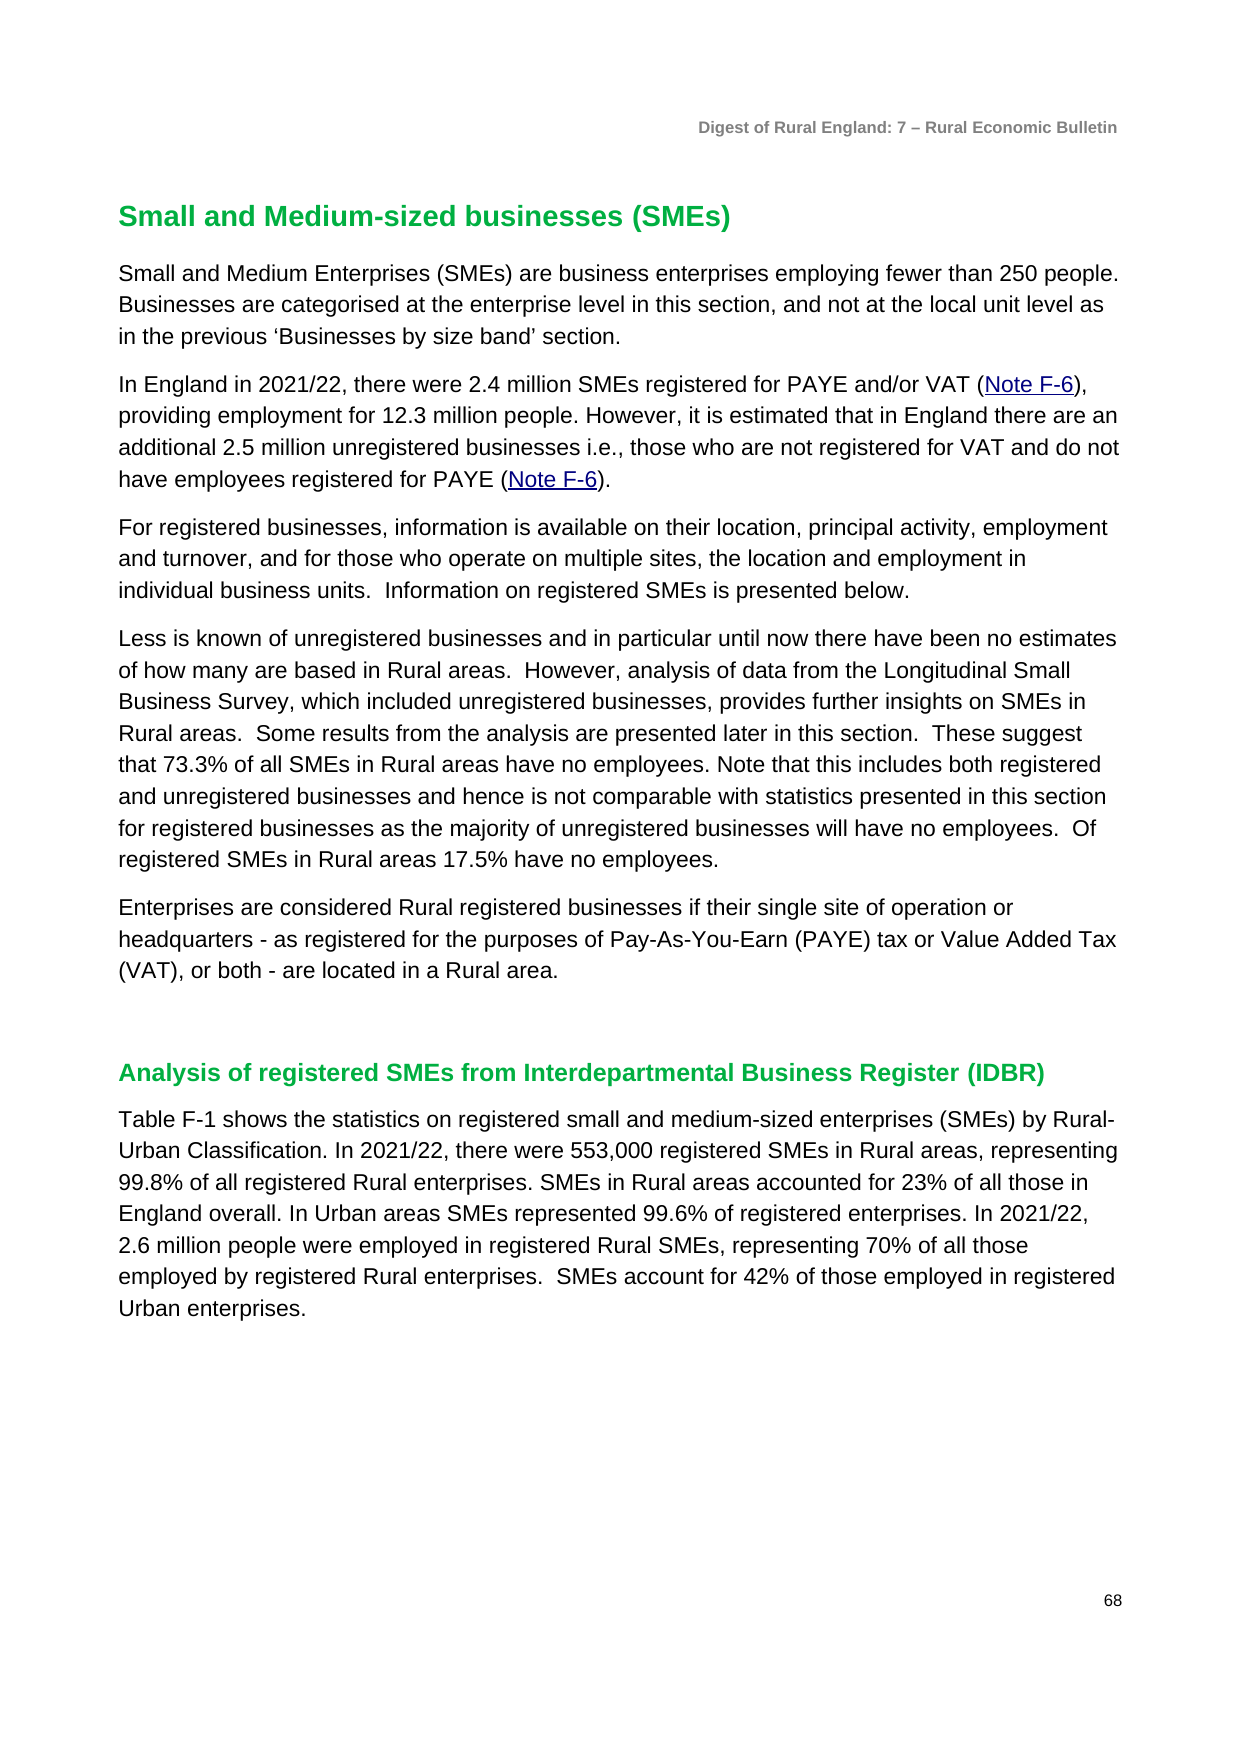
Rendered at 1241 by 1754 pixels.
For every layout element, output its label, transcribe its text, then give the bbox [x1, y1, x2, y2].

text Small and Medium Enterprises (SMEs) are business enterprises employing fewer than 250 people. Businesses are categorised at the enterprise level in this section, and not at the local unit level as in the previous ‘Businesses by size band’ section. [118, 259, 1122, 349]
text In England in 2021/22, there were 2.4 million SMEs registered for PAYE and/or VAT (Note F-6), providing employment for 12.3 million people. However, it is estimated that in England there are an additional 2.5 million unregistered businesses i.e., those who are not registered for VAT and do not have employees registered for PAYE (Note F-6). [118, 371, 1122, 492]
text For registered businesses, information is available on their location, principal activity, employment and turnover, and for those who operate on multiple sites, the location and employment in individual business units. Information on registered SMEs is presented below. [118, 514, 1122, 603]
text Table F-1 shows the statistics on registered small and medium-sized enterprises (SMEs) by Rural-Urban Classification. In 2021/22, there were 553,000 registered SMEs in Rural areas, representing 99.8% of all registered Rural enterprises. SMEs in Rural areas accounted for 23% of all those in England overall. In Urban areas SMEs represented 99.6% of registered enterprises. In 2021/22, 2.6 million people were employed in registered Rural SMEs, representing 70% of all those employed by registered Rural enterprises. SMEs account for 42% of those employed in registered Urban enterprises. [118, 1106, 1122, 1321]
subtitle Small and Medium-sized businesses (SMEs) [118, 199, 1122, 232]
subtitle Analysis of registered SMEs from Interdepartmental Business Register (IDBR) [118, 1058, 1122, 1087]
text Less is known of unregistered businesses and in particular until now there have been no estimates of how many are based in Rural areas. However, analysis of data from the Longitudinal Small Business Survey, which included unregistered businesses, provides further insights on SMEs in Rural areas. Some results from the analysis are presented later in this section. These suggest that 73.3% of all SMEs in Rural areas have no employees. Note that this includes both registered and unregistered businesses and hence is not comparable with statistics presented in this section for registered businesses as the majority of unregistered businesses will have no employees. Of registered SMEs in Rural areas 17.5% have no employees. [118, 625, 1122, 872]
text Enterprises are considered Rural registered businesses if their single site of operation or headquarters - as registered for the purposes of Pay-As-You-Earn (PAYE) tax or Value Added Tax (VAT), or both - are located in a Rural area. [118, 894, 1122, 984]
